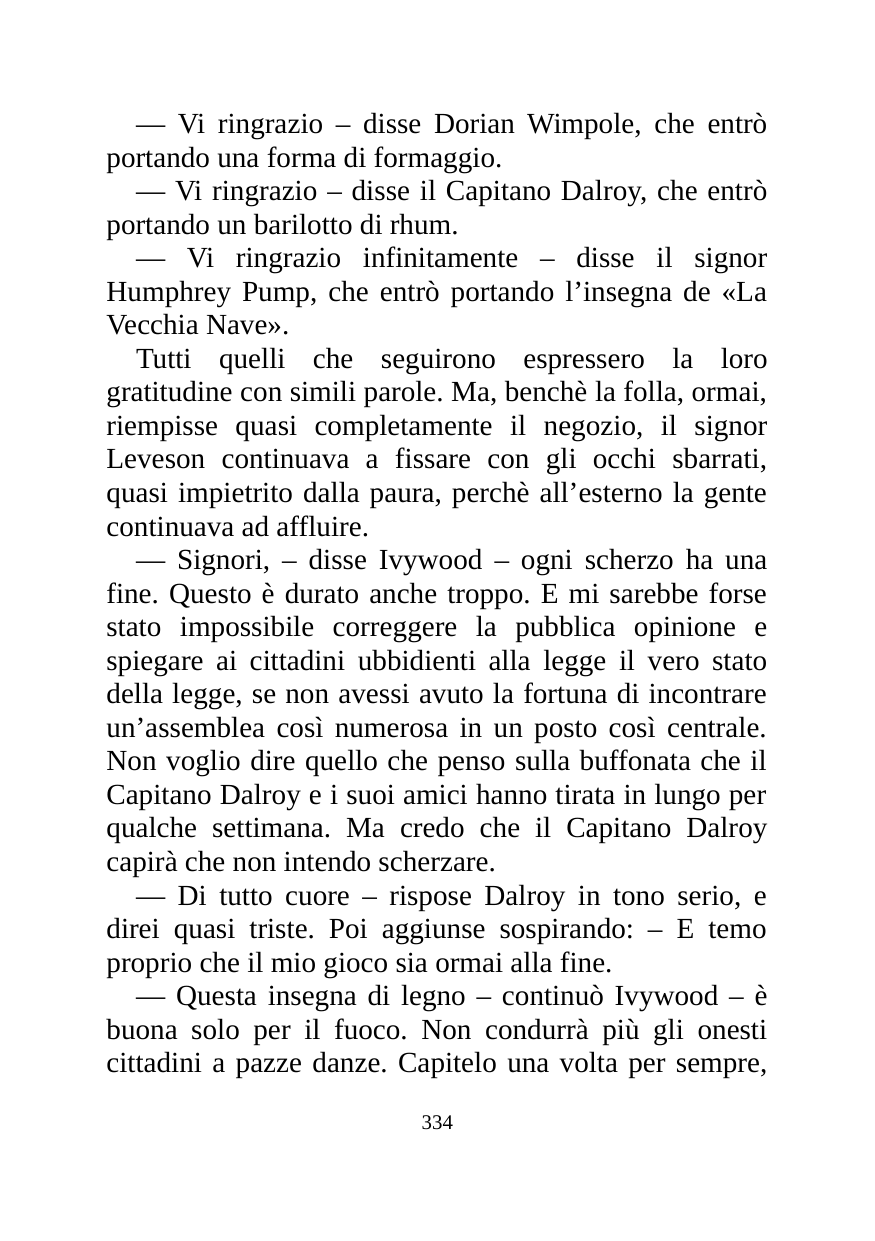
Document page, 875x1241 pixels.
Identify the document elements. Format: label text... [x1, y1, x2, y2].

text — Vi ringrazio – disse Dorian Wimpole, che entrò portando una forma di formaggio. [106, 106, 768, 173]
text — Vi ringrazio infinitamente – disse il signor Humphrey Pump, che entrò portando l’insegna de «La Vecchia Nave». [106, 240, 768, 341]
text — Signori, – disse Ivywood – ogni scherzo ha una fine. Questo è durato anche troppo. E mi sarebbe forse stato impossibile correggere la pubblica opinione e spiegare ai cittadini ubbidienti alla legge il vero stato della legge, se non avessi avuto la fortuna di incontrare un’assemblea così numerosa in un posto così centrale. Non voglio dire quello che penso sulla buffonata che il Capitano Dalroy e i suoi amici hanno tirata in lungo per qualche settimana. Ma credo che il Capitano Dalroy capirà che non intendo scherzare. [106, 542, 768, 878]
text — Questa insegna di legno – continuò Ivywood – è buona solo per il fuoco. Non condurrà più gli onesti cittadini a pazze danze. Capitelo una volta per sempre, [106, 978, 768, 1079]
text — Vi ringrazio – disse il Capitano Dalroy, che entrò portando un barilotto di rhum. [106, 173, 768, 240]
text — Di tutto cuore – rispose Dalroy in tono serio, e direi quasi triste. Poi aggiunse sospirando: – E temo proprio che il mio gioco sia ormai alla fine. [106, 878, 768, 978]
text Tutti quelli che seguirono espressero la loro gratitudine con simili parole. Ma, benchè la folla, ormai, riempisse quasi completamente il negozio, il signor Leveson continuava a fissare con gli occhi sbarrati, quasi impietrito dalla paura, perchè all’esterno la gente continuava ad affluire. [106, 341, 768, 542]
